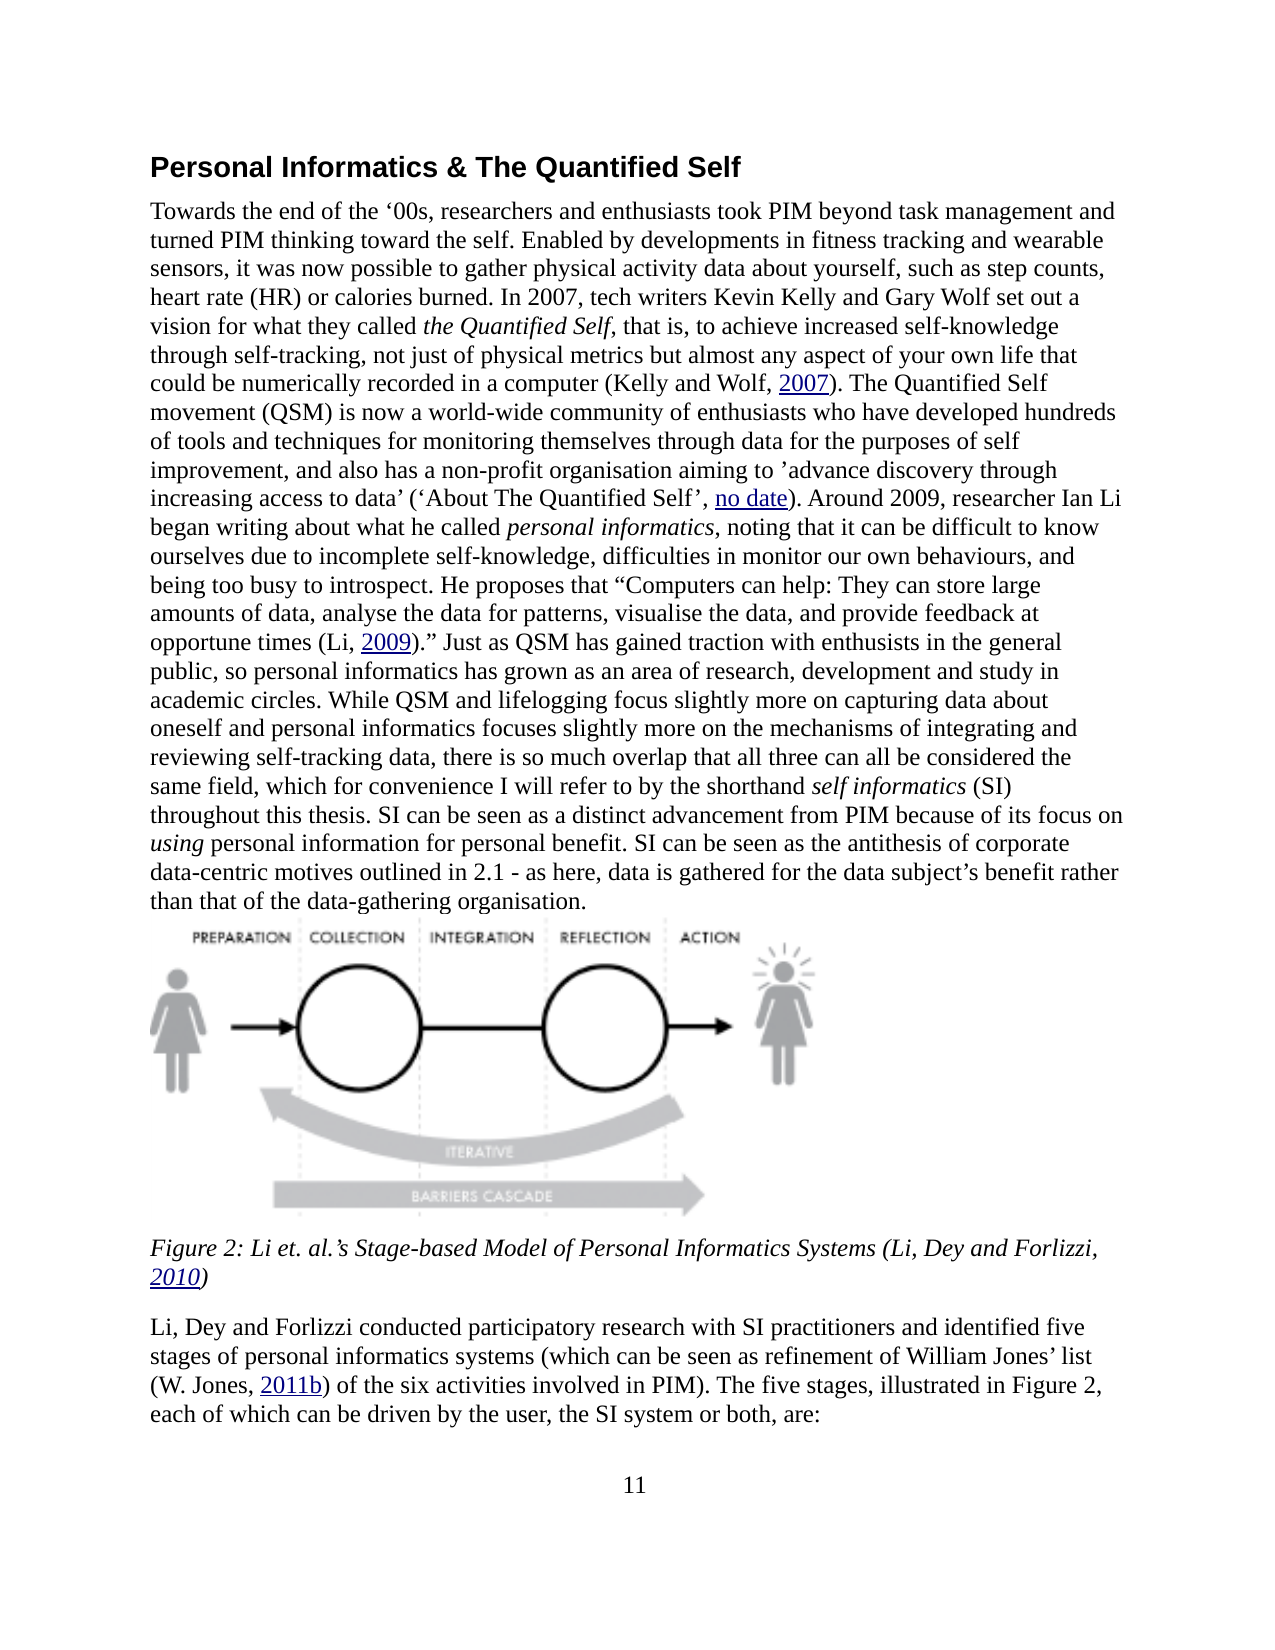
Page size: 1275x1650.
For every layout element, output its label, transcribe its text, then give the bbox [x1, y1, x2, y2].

picture [150, 914, 830, 1221]
text Figure 2: Li et. al.’s Stage-based Model of Personal Informatics Systems (Li, Dey and Forlizzi, 2010) [150, 1233, 1125, 1291]
text Towards the end of the ‘00s, researchers and enthusiasts took PIM beyond task management and turned PIM thinking toward the self. Enabled by developments in fitness tracking and wearable sensors, it was now possible to gather physical activity data about yourself, such as step counts, heart rate (HR) or calories burned. In 2007, tech writers Kevin Kelly and Gary Wolf set out a vision for what they called the Quantified Self, that is, to achieve increased self-knowledge through self-tracking, not just of physical metrics but almost any aspect of your own life that could be numerically recorded in a computer (Kelly and Wolf, 2007). The Quantified Self movement (QSM) is now a world-wide community of enthusiasts who have developed hundreds of tools and techniques for monitoring themselves through data for the purposes of self improvement, and also has a non-profit organisation aiming to ’advance discovery through increasing access to data’ (‘About The Quantified Self’, no date). Around 2009, researcher Ian Li began writing about what he called personal informatics, noting that it can be difficult to know ourselves due to incomplete self-knowledge, difficulties in monitor our own behaviours, and being too busy to introspect. He proposes that “Computers can help: They can store large amounts of data, analyse the data for patterns, visualise the data, and provide feedback at opportune times (Li, 2009).” Just as QSM has gained traction with enthusists in the general public, so personal informatics has grown as an area of research, development and study in academic circles. While QSM and lifelogging focus slightly more on capturing data about oneself and personal informatics focuses slightly more on the mechanisms of integrating and reviewing self-tracking data, there is so much overlap that all three can all be considered the same field, which for convenience I will refer to by the shorthand self informatics (SI) throughout this thesis. SI can be seen as a distinct advancement from PIM because of its focus on using personal information for personal benefit. SI can be seen as the antithesis of corporate data-centric motives outlined in 2.1 - as here, data is gathered for the data subject’s benefit rather than that of the data-gathering organisation. [150, 196, 1125, 915]
text Li, Dey and Forlizzi conducted participatory research with SI practitioners and identified five stages of personal informatics systems (which can be seen as refinement of William Jones’ list (W. Jones, 2011b) of the six activities involved in PIM). The five stages, illustrated in Figure 2, each of which can be driven by the user, the SI system or both, are: [150, 1312, 1125, 1427]
subtitle Personal Informatics & The Quantified Self [150, 150, 1125, 183]
